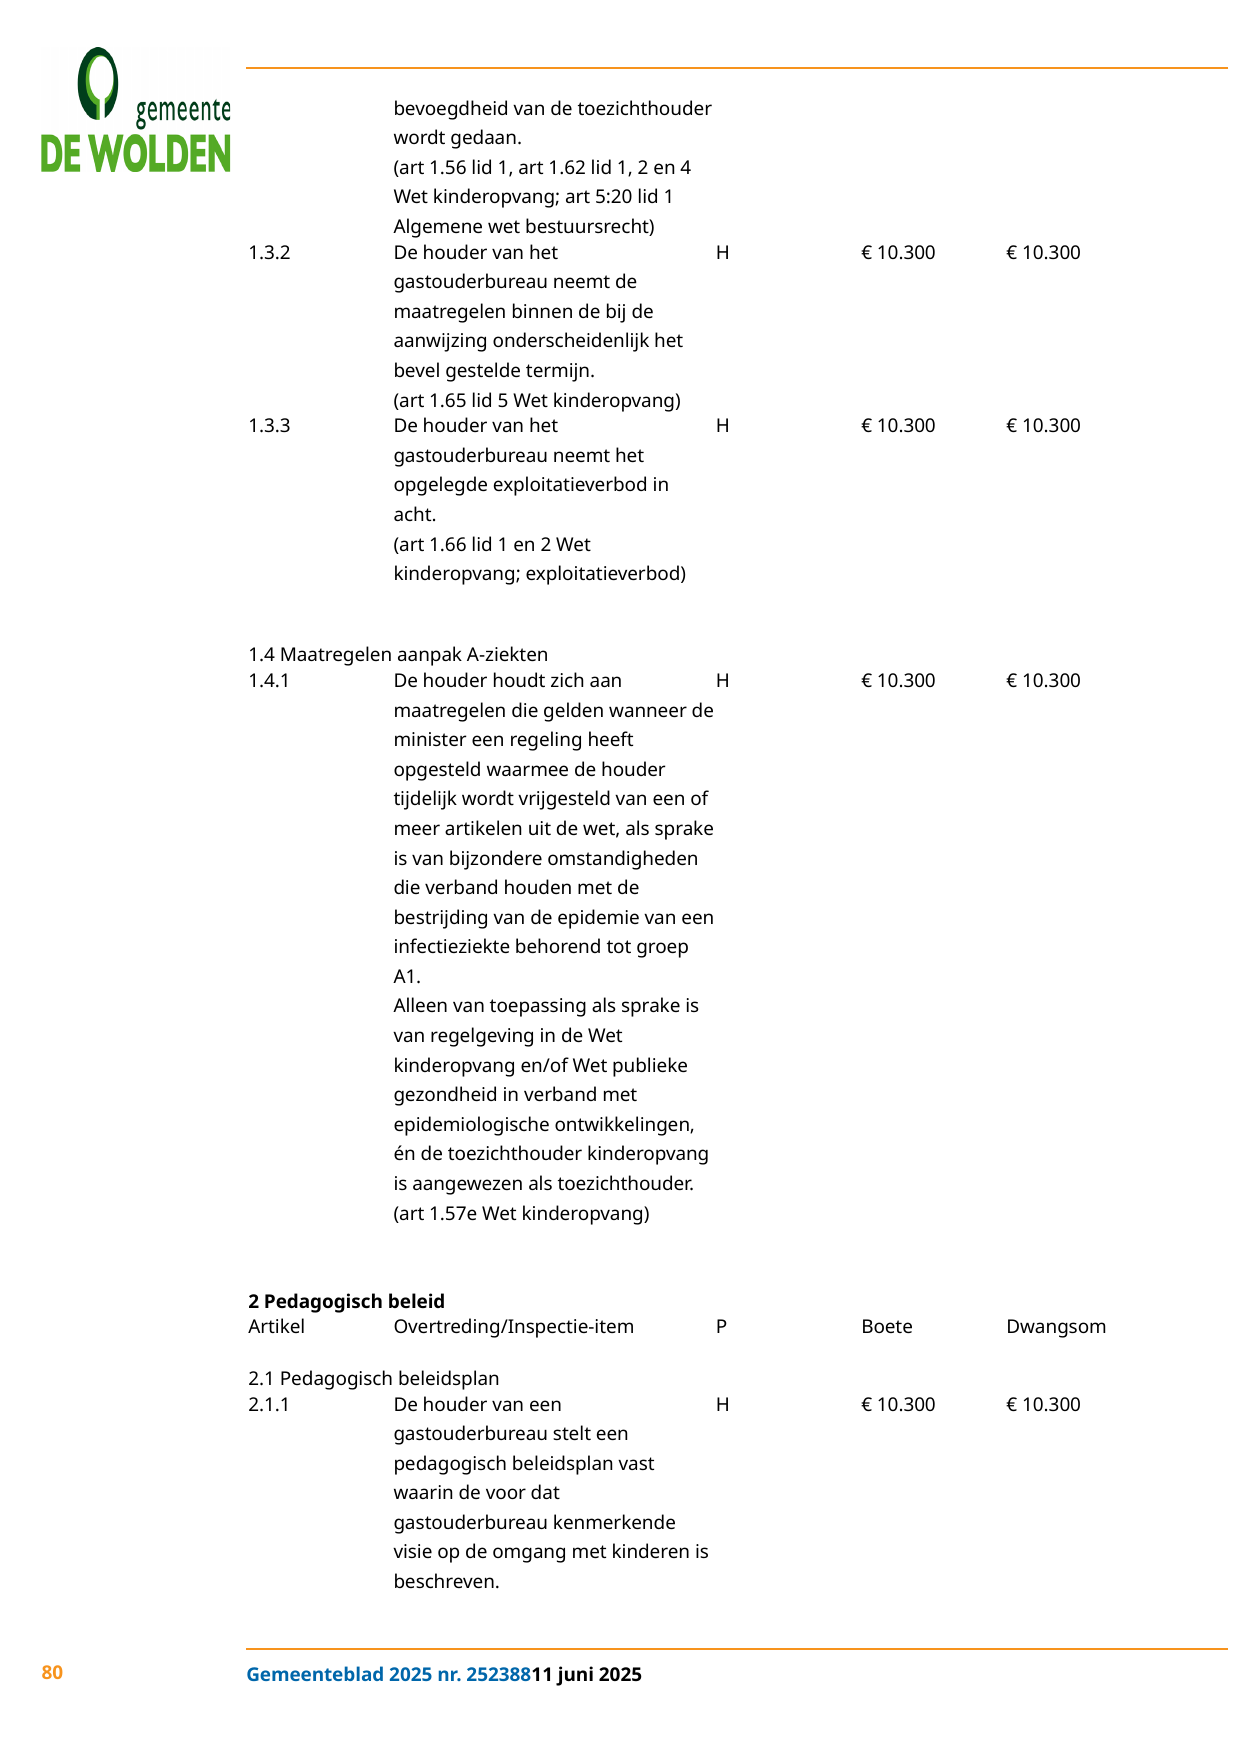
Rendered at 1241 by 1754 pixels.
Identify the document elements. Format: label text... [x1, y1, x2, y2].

table_cell [248, 586, 393, 641]
table_cell Dwangsom [1006, 1314, 1152, 1339]
table_cell [861, 586, 1006, 641]
table_cell Boete [861, 1314, 1006, 1339]
table_cell € 10.300 [861, 667, 1006, 1225]
table_cell [393, 586, 716, 641]
table_cell H [716, 667, 861, 1225]
table_cell [716, 586, 861, 641]
table_cell P [716, 1314, 861, 1339]
table_cell [861, 95, 1006, 239]
table_cell 2.1.1 [248, 1391, 393, 1594]
table_cell H [716, 239, 861, 412]
table_cell € 10.300 [861, 1391, 1006, 1594]
table_cell [248, 95, 393, 239]
table_cell De houder houdt zich aan maatregelen die gelden wanneer de minister een regeling heeft opgesteld waarmee de houder tijdelijk wordt vrijgesteld van een of meer artikelen uit de wet, als sprake is van bijzondere omstandigheden die verband houden met de bestrijding van de epidemie van een infectieziekte behorend tot groep A1. Alleen van toepassing als sprake is van regelgeving in de Wet kinderopvang en/of Wet publieke gezondheid in verband met epidemiologische ontwikkelingen, én de toezichthouder kinderopvang is aangewezen als toezichthouder. (art 1.57e Wet kinderopvang) [393, 667, 716, 1225]
table_cell [248, 1339, 393, 1365]
table_cell [716, 1339, 861, 1365]
table_cell 1.3.3 [248, 413, 393, 586]
table_cell € 10.300 [1006, 413, 1152, 586]
table_cell € 10.300 [1006, 1391, 1152, 1594]
table_cell De houder van het gastouderbureau neemt het opgelegde exploitatieverbod in acht. (art 1.66 lid 1 en 2 Wet kinderopvang; exploitatieverbod) [393, 413, 716, 586]
table_cell 2.1 Pedagogisch beleidsplan [248, 1365, 1152, 1391]
table_cell bevoegdheid van de toezichthouder wordt gedaan. (art 1.56 lid 1, art 1.62 lid 1, 2 en 4 Wet kinderopvang; art 5:20 lid 1 Algemene wet bestuursrecht) [393, 95, 716, 239]
table_cell De houder van het gastouderbureau neemt de maatregelen binnen de bij de aanwijzing onderscheidenlijk het bevel gestelde termijn. (art 1.65 lid 5 Wet kinderopvang) [393, 239, 716, 412]
table_cell [393, 1339, 716, 1365]
table_cell [1006, 95, 1152, 239]
table_cell [861, 1339, 1006, 1365]
table_cell H [716, 413, 861, 586]
table_cell [1006, 586, 1152, 641]
table_cell [1006, 1339, 1152, 1365]
table_cell 1.4 Maatregelen aanpak A-ziekten [248, 641, 1152, 667]
table_cell Overtreding/Inspectie-item [393, 1314, 716, 1339]
table_cell € 10.300 [861, 239, 1006, 412]
table_cell 1.4.1 [248, 667, 393, 1225]
table_cell € 10.300 [1006, 667, 1152, 1225]
table_cell € 10.300 [861, 413, 1006, 586]
table_cell [716, 95, 861, 239]
table_header 2 Pedagogisch beleid [248, 1288, 1152, 1314]
table_cell H [716, 1391, 861, 1594]
table_cell 1.3.2 [248, 239, 393, 412]
table_cell De houder van een gastouderbureau stelt een pedagogisch beleidsplan vast waarin de voor dat gastouderbureau kenmerkende visie op de omgang met kinderen is beschreven. [393, 1391, 716, 1594]
picture [41, 47, 231, 172]
table_cell € 10.300 [1006, 239, 1152, 412]
table_cell Artikel [248, 1314, 393, 1339]
